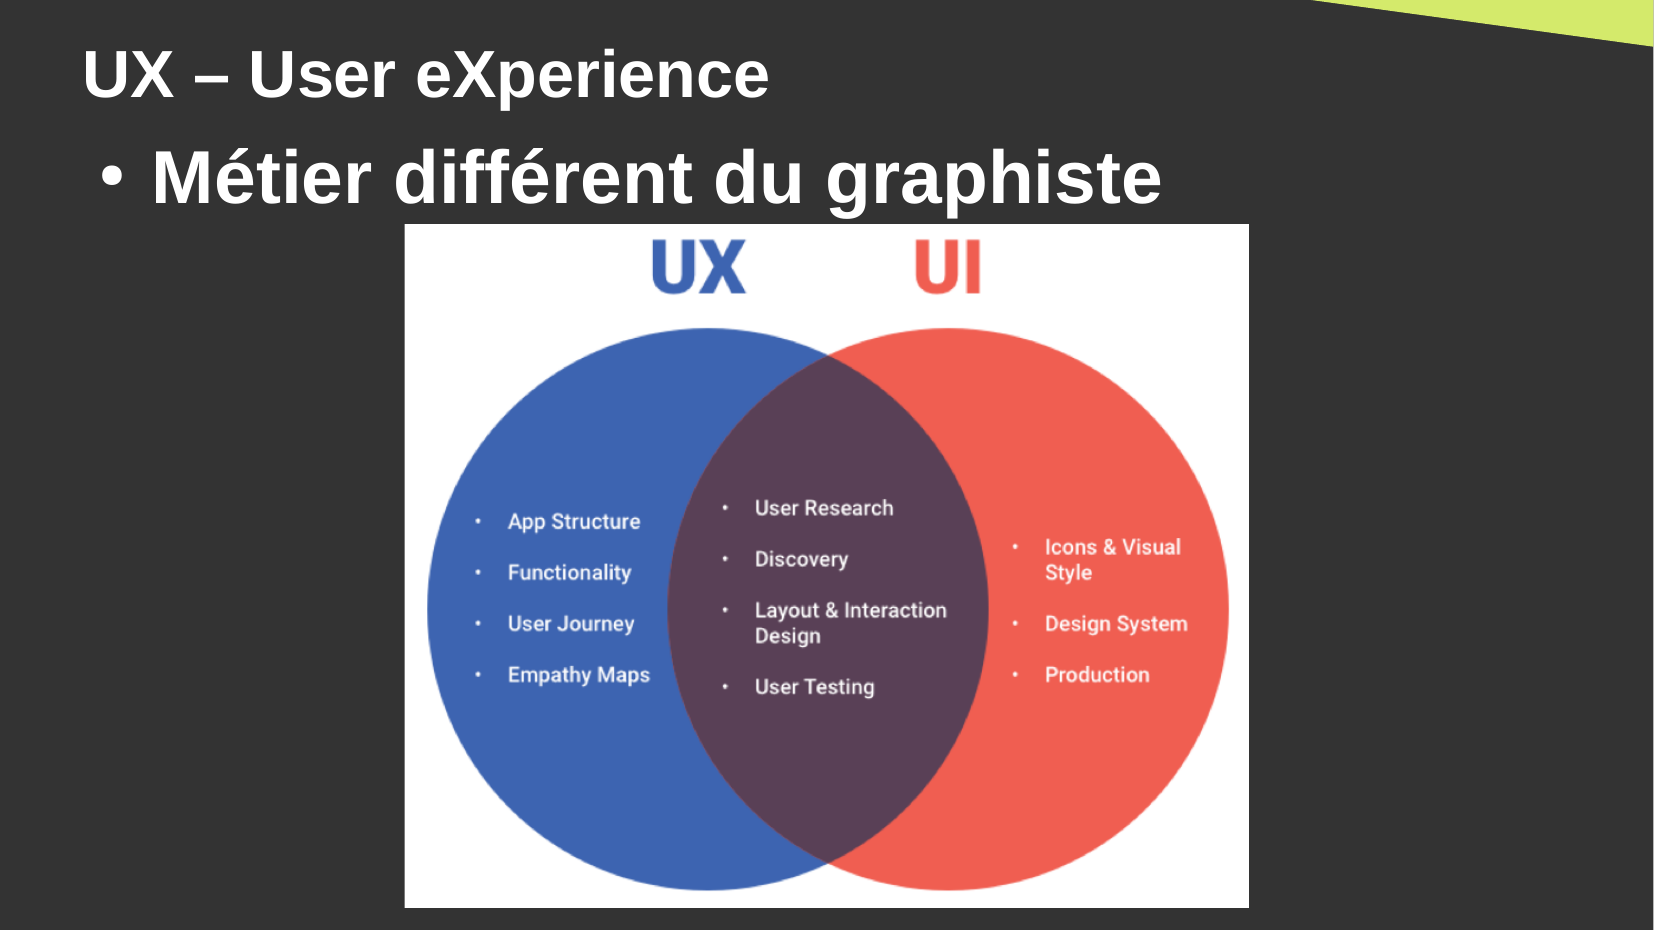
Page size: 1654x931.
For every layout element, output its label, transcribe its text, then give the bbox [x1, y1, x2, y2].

text_box [1311, 0, 1654, 47]
title UX – User eXperience [82, 37, 1571, 114]
picture [404, 224, 1249, 908]
list Métier différent du graphiste [80, 135, 1620, 225]
